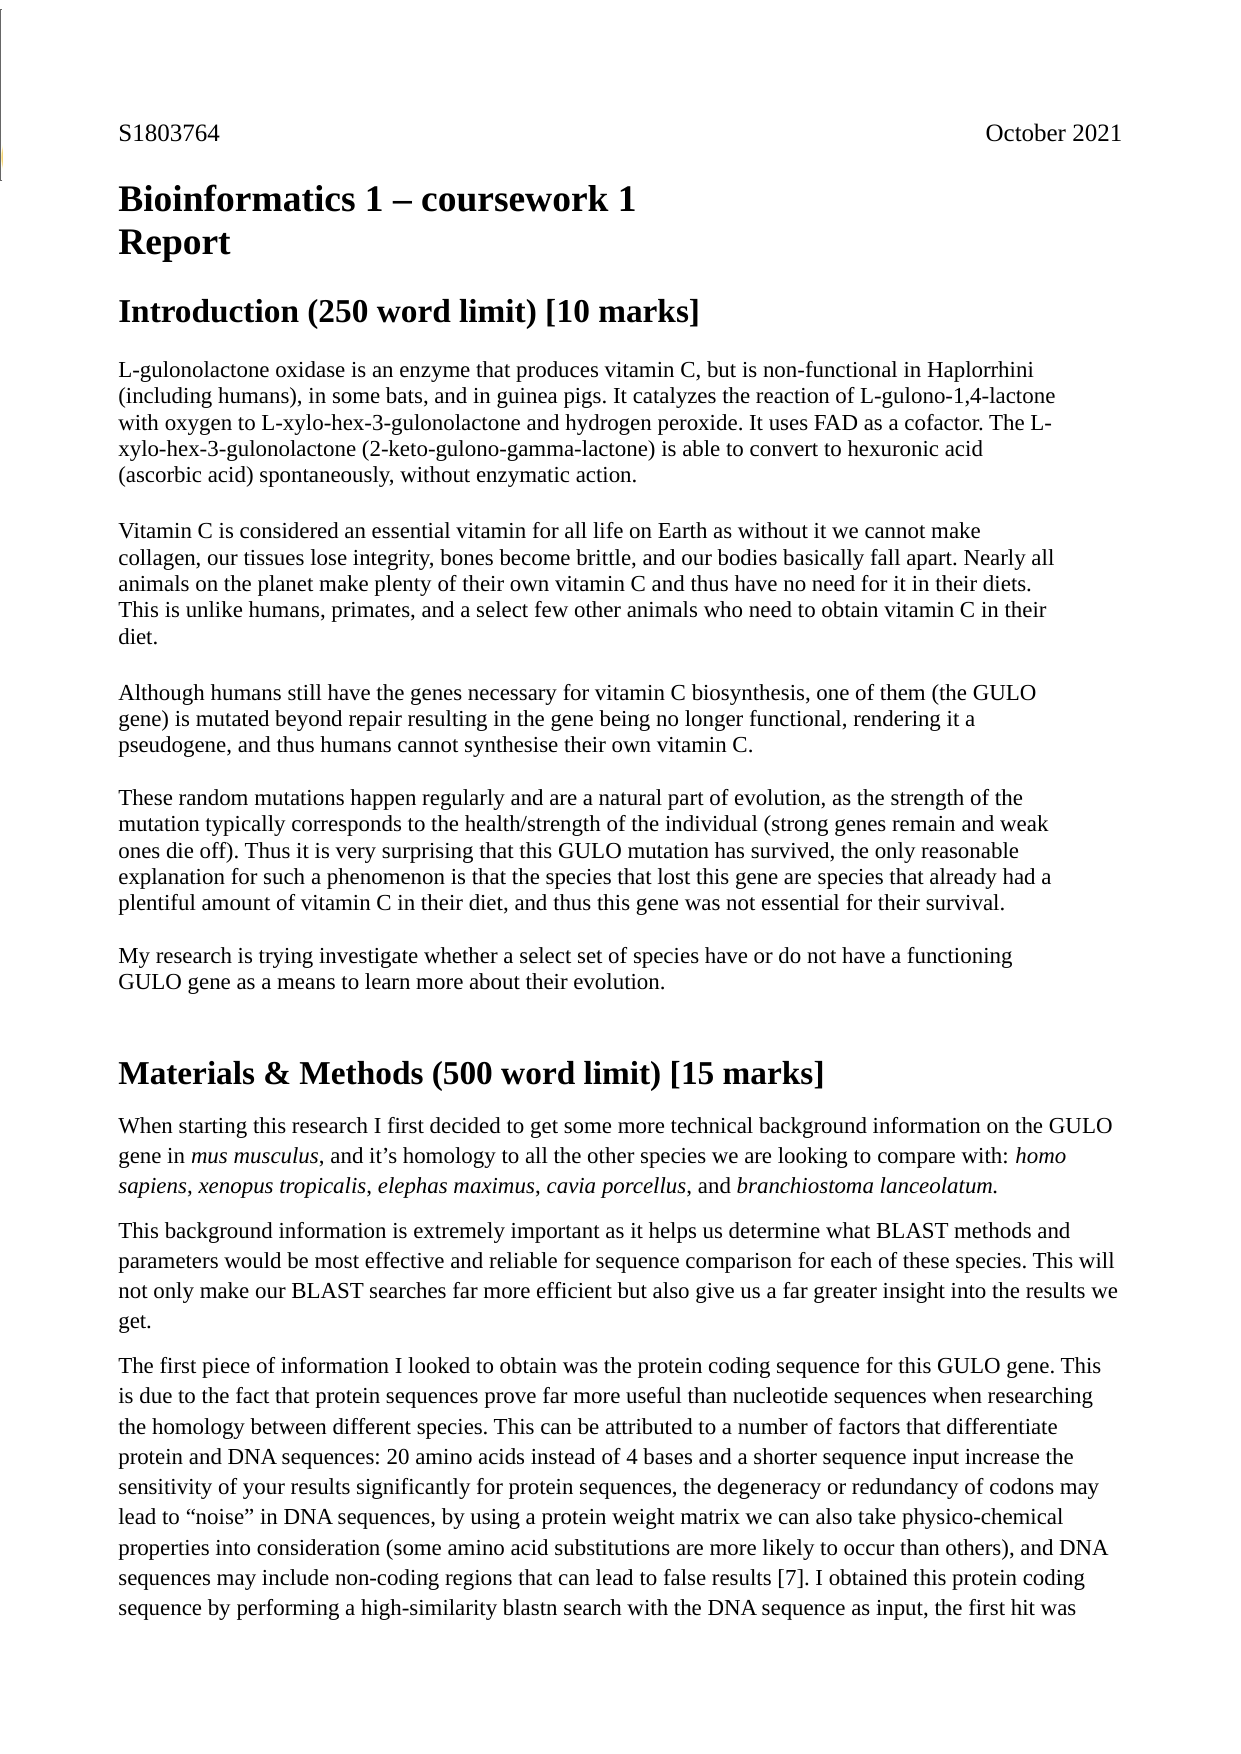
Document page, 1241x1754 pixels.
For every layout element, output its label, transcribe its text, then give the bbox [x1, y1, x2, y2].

text Bioinformatics 1 – coursework 1 Report [118, 176, 1122, 291]
text When starting this research I first decided to get some more technical background information on the GULO gene in mus musculus, and it’s homology to all the other species we are looking to compare with: homo sapiens, xenopus tropicalis, elephas maximus, cavia porcellus, and branchiostoma lanceolatum. [118, 1112, 1122, 1198]
text The first piece of information I looked to obtain was the protein coding sequence for this GULO gene. This is due to the fact that protein sequences prove far more useful than nucleotide sequences when researching the homology between different species. This can be attributed to a number of factors that differentiate protein and DNA sequences: 20 amino acids instead of 4 bases and a shorter sequence input increase the sensitivity of your results significantly for protein sequences, the degeneracy or redundancy of codons may lead to “noise” in DNA sequences, by using a protein weight matrix we can also take physico-chemical properties into consideration (some amino acid substitutions are more likely to occur than others), and DNA sequences may include non-coding regions that can lead to false results [7]. I obtained this protein coding sequence by performing a high-similarity blastn search with the DNA sequence as input, the first hit was [118, 1352, 1122, 1620]
text Introduction (250 word limit) [10 marks] [118, 291, 1122, 330]
text Although humans still have the genes necessary for vitamin C biosynthesis, one of them (the GULO gene) is mutated beyond repair resulting in the gene being no longer functional, rendering it a pseudogene, and thus humans cannot synthesise their own vitamin C. These random mutations happen regularly and are a natural part of evolution, as the strength of the mutation typically corresponds to the health/strength of the individual (strong genes remain and weak ones die off). Thus it is very surprising that this GULO mutation has survived, the only reasonable explanation for such a phenomenon is that the species that lost this gene are species that already had a plentiful amount of vitamin C in their diet, and thus this gene was not essential for their survival. My research is trying investigate whether a select set of species have or do not have a functioning GULO gene as a means to learn more about their evolution. [118, 678, 1063, 1023]
text L-gulonolactone oxidase is an enzyme that produces vitamin C, but is non-functional in Haplorrhini (including humans), in some bats, and in guinea pigs. It catalyzes the reaction of L-gulono-1,4-lactone with oxygen to L-xylo-hex-3-gulonolactone and hydrogen peroxide. It uses FAD as a cofactor. The L-xylo-hex-3-gulonolactone (2-keto-gulono-gamma-lactone) is able to convert to hexuronic acid (ascorbic acid) spontaneously, without enzymatic action. [118, 330, 1063, 488]
text This background information is extremely important as it helps us determine what BLAST methods and parameters would be most effective and reliable for sequence comparison for each of these species. This will not only make our BLAST searches far more efficient but also give us a far greater insight into the results we get. [118, 1217, 1122, 1334]
text Materials & Methods (500 word limit) [15 marks] [118, 1053, 1122, 1091]
text Vitamin C is considered an essential vitamin for all life on Earth as without it we cannot make collagen, our tissues lose integrity, bones become brittle, and our bodies basically fall apart. Nearly all animals on the planet make plenty of their own vitamin C and thus have no need for it in their diets. This is unlike humans, primates, and a select few other animals who need to obtain vitamin C in their diet. [118, 517, 1063, 649]
